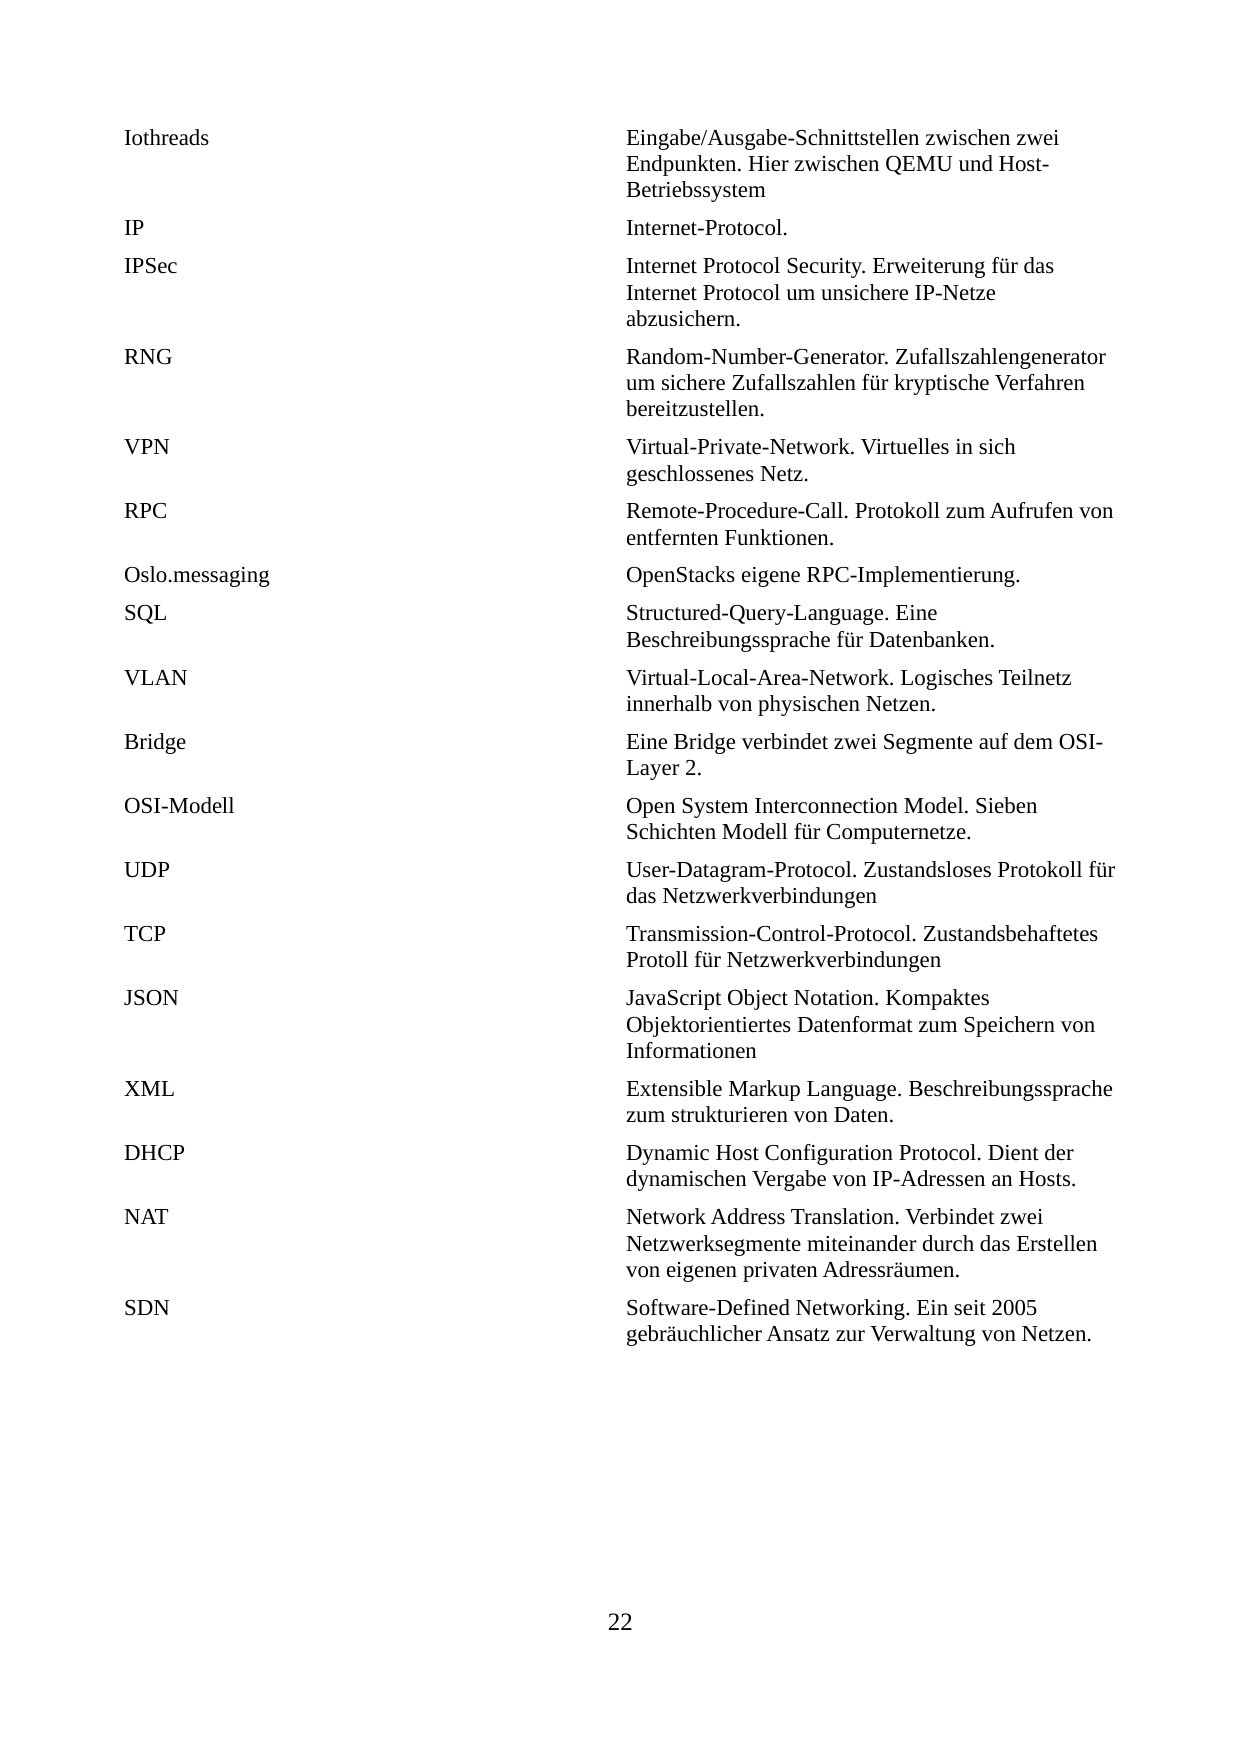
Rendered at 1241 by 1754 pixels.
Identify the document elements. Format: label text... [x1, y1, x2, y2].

table_cell Virtual-Local-Area-Network. Logisches Teilnetz innerhalb von physischen Netzen. [620, 658, 1122, 722]
table_cell Extensible Markup Language. Beschreibungssprache zum strukturieren von Daten. [620, 1069, 1122, 1133]
table_cell Eine Bridge verbindet zwei Segmente auf dem OSI-Layer 2. [620, 722, 1122, 786]
table_cell Iothreads [118, 118, 620, 209]
table_cell JavaScript Object Notation. Kompaktes Objektorientiertes Datenformat zum Speichern von Informationen [620, 979, 1122, 1069]
table_cell Virtual-Private-Network. Virtuelles in sich geschlossenes Netz. [620, 428, 1122, 492]
table_cell VPN [118, 428, 620, 492]
table_cell Open System Interconnection Model. Sieben Schichten Modell für Computernetze. [620, 786, 1122, 850]
table_cell Software-Defined Networking. Ein seit 2005 gebräuchlicher Ansatz zur Verwaltung von Netzen. [620, 1288, 1122, 1352]
table_cell SDN [118, 1288, 620, 1352]
table_cell Structured-Query-Language. Eine Beschreibungssprache für Datenbanken. [620, 594, 1122, 658]
table_cell IPSec [118, 246, 620, 337]
table_cell User-Datagram-Protocol. Zustandsloses Protokoll für das Netzwerkverbindungen [620, 850, 1122, 914]
table_cell Network Address Translation. Verbindet zwei Netzwerksegmente miteinander durch das Erstellen von eigenen privaten Adressräumen. [620, 1198, 1122, 1288]
table_cell UDP [118, 850, 620, 914]
table_cell RPC [118, 492, 620, 556]
table_cell Internet Protocol Security. Erweiterung für das Internet Protocol um unsichere IP-Netze abzusichern. [620, 246, 1122, 337]
table_cell TCP [118, 915, 620, 979]
table_cell Oslo.messaging [118, 556, 620, 594]
table_cell Remote-Procedure-Call. Protokoll zum Aufrufen von entfernten Funktionen. [620, 492, 1122, 556]
table_cell Dynamic Host Configuration Protocol. Dient der dynamischen Vergabe von IP-Adressen an Hosts. [620, 1133, 1122, 1197]
table_cell Internet-Protocol. [620, 209, 1122, 246]
table_cell OSI-Modell [118, 786, 620, 850]
table_cell Eingabe/Ausgabe-Schnittstellen zwischen zwei Endpunkten. Hier zwischen QEMU und Host-Betriebssystem [620, 118, 1122, 209]
table_cell JSON [118, 979, 620, 1069]
table_cell Bridge [118, 722, 620, 786]
table_cell SQL [118, 594, 620, 658]
table_cell Transmission-Control-Protocol. Zustandsbehaftetes Protoll für Netzwerkverbindungen [620, 915, 1122, 979]
table_cell DHCP [118, 1133, 620, 1197]
table_cell IP [118, 209, 620, 246]
table_cell VLAN [118, 658, 620, 722]
table_cell Random-Number-Generator. Zufallszahlengenerator um sichere Zufallszahlen für kryptische Verfahren bereitzustellen. [620, 337, 1122, 427]
table_cell RNG [118, 337, 620, 427]
table_cell NAT [118, 1198, 620, 1288]
table_cell XML [118, 1069, 620, 1133]
table_cell OpenStacks eigene RPC-Implementierung. [620, 556, 1122, 594]
